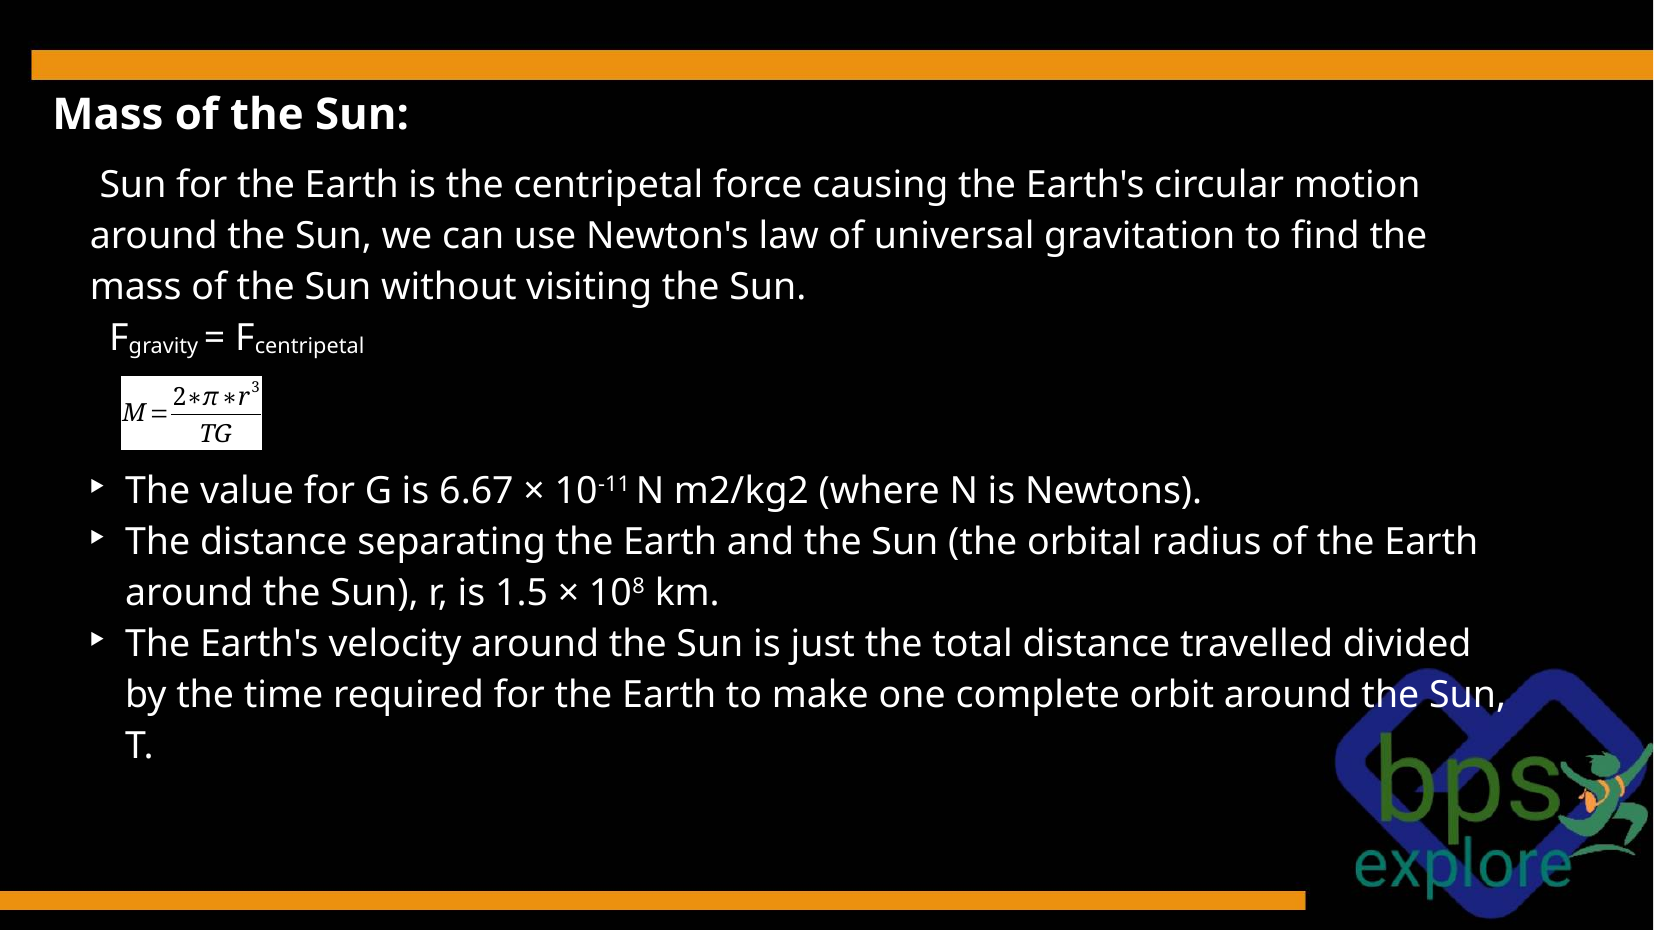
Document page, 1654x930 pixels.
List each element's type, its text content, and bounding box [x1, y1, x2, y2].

text_box Mass of the Sun: [37, 75, 488, 188]
chart [120, 376, 263, 450]
text_box Sun for the Earth is the centripetal force causing the Earth's circular motion around the Sun, we can use Newton's law of universal gravitation to find the mass of the Sun without visiting the Sun. Fgravity = Fcentripetal The value for G is 6.67 × 10-11 N m2/kg2 (where N is Newtons). The distance separating the Earth and the Sun (the orbital radius of the Earth around the Sun), r, is 1.5 × 108 km. The Earth's velocity around the Sun is just the total distance travelled divided by the time required for the Earth to make one complete orbit around the Sun, T. [75, 150, 1538, 788]
picture [0, 0, 1654, 930]
